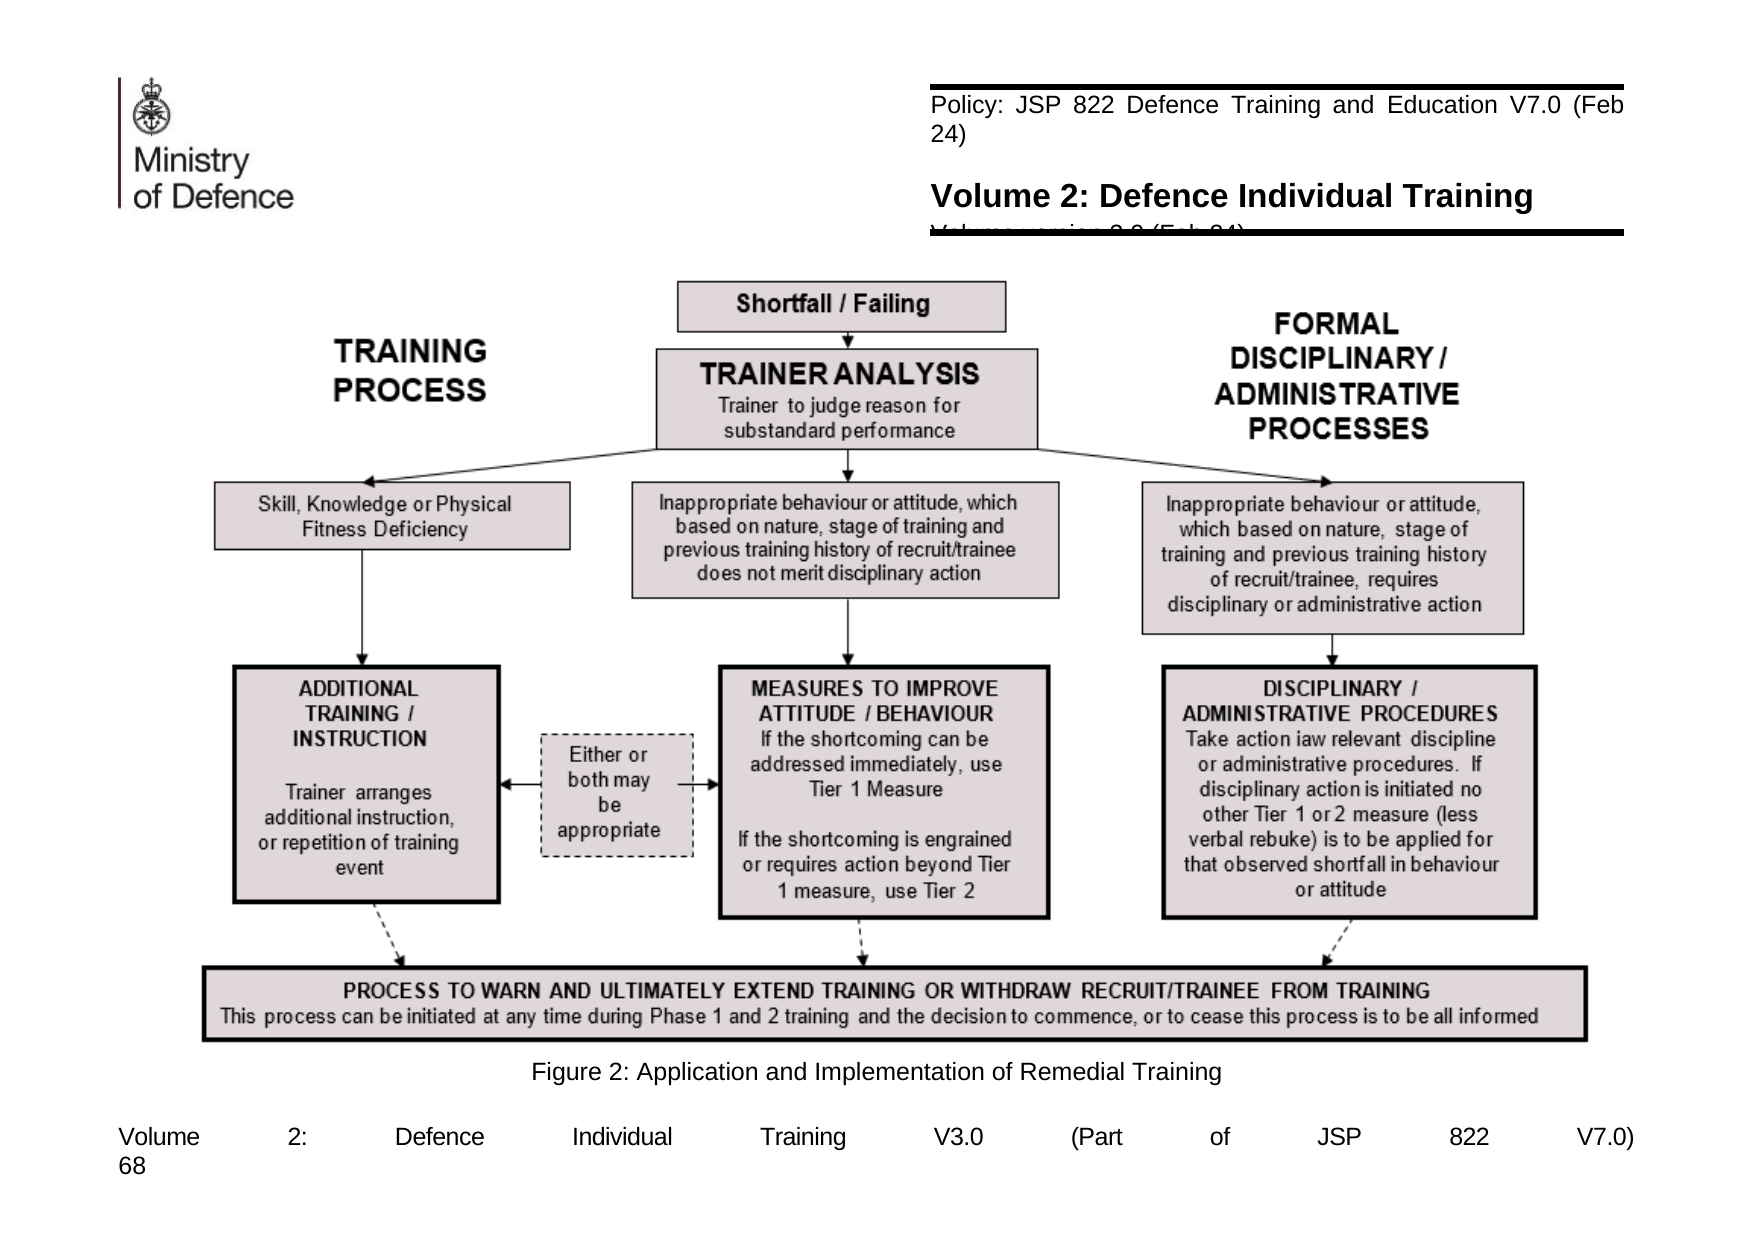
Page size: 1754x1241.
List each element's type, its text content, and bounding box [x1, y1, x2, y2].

text Figure 2: Application and Implementation of Remedial Training [118, 1057, 1636, 1086]
